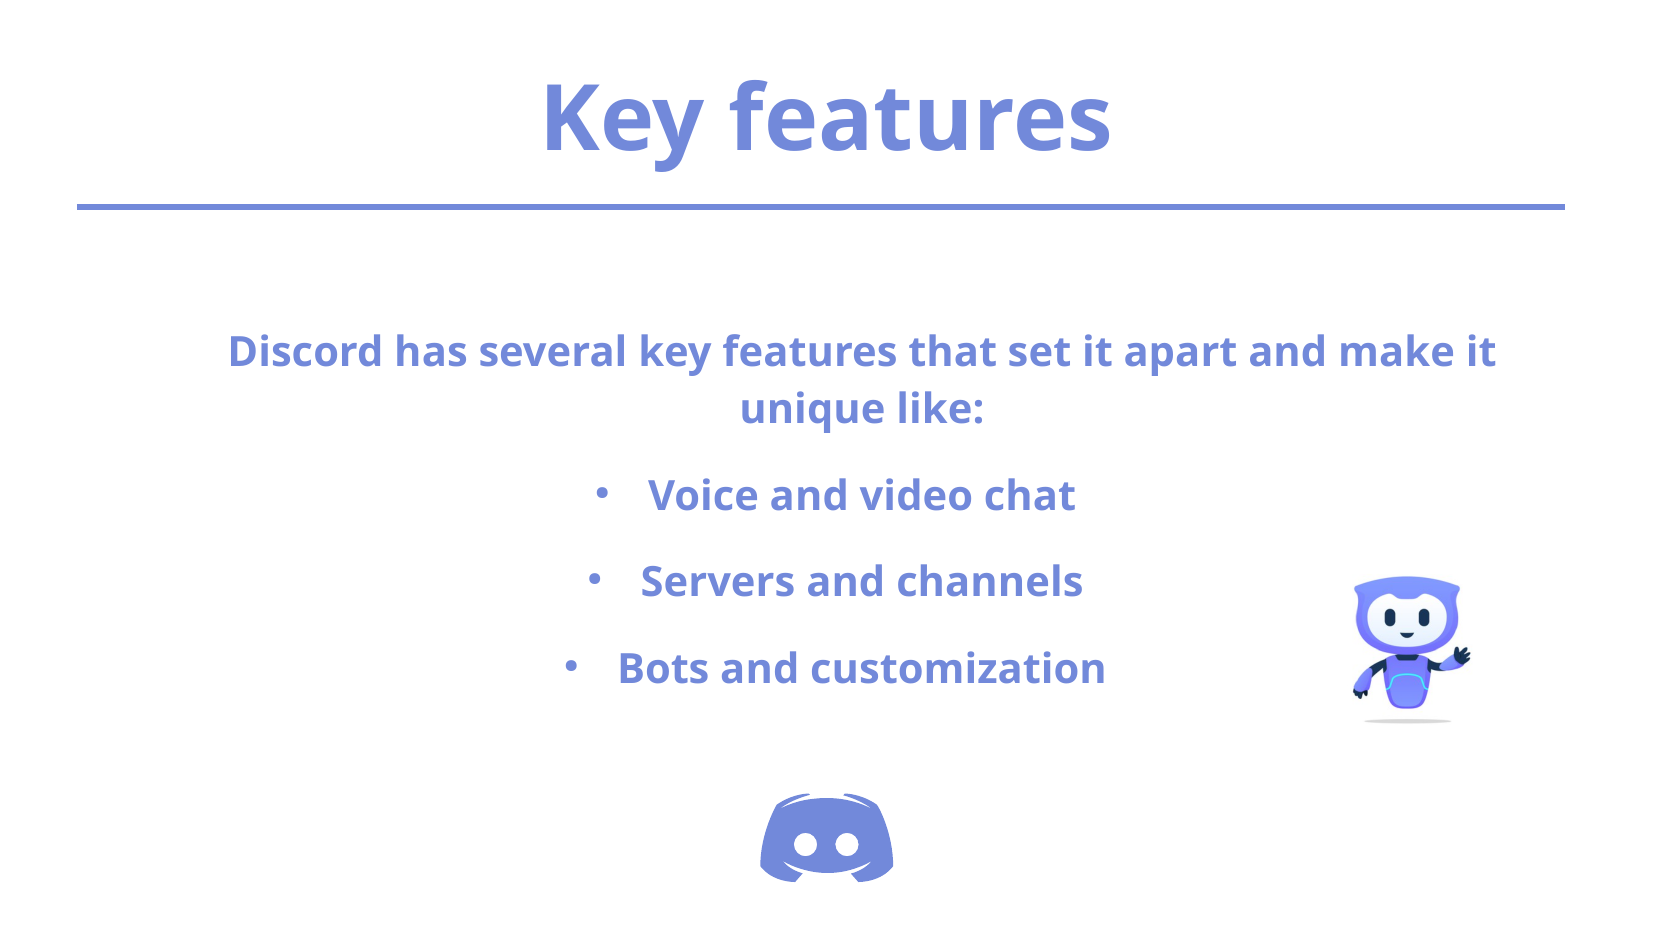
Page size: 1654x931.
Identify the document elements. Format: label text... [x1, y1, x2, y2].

picture [760, 793, 894, 883]
title Key features [82, 37, 1571, 193]
picture [1307, 560, 1506, 739]
list Discord has several key features that set it apart and make it unique like: Voice and video chat Servers and channels Bots and customization [82, 217, 1571, 758]
